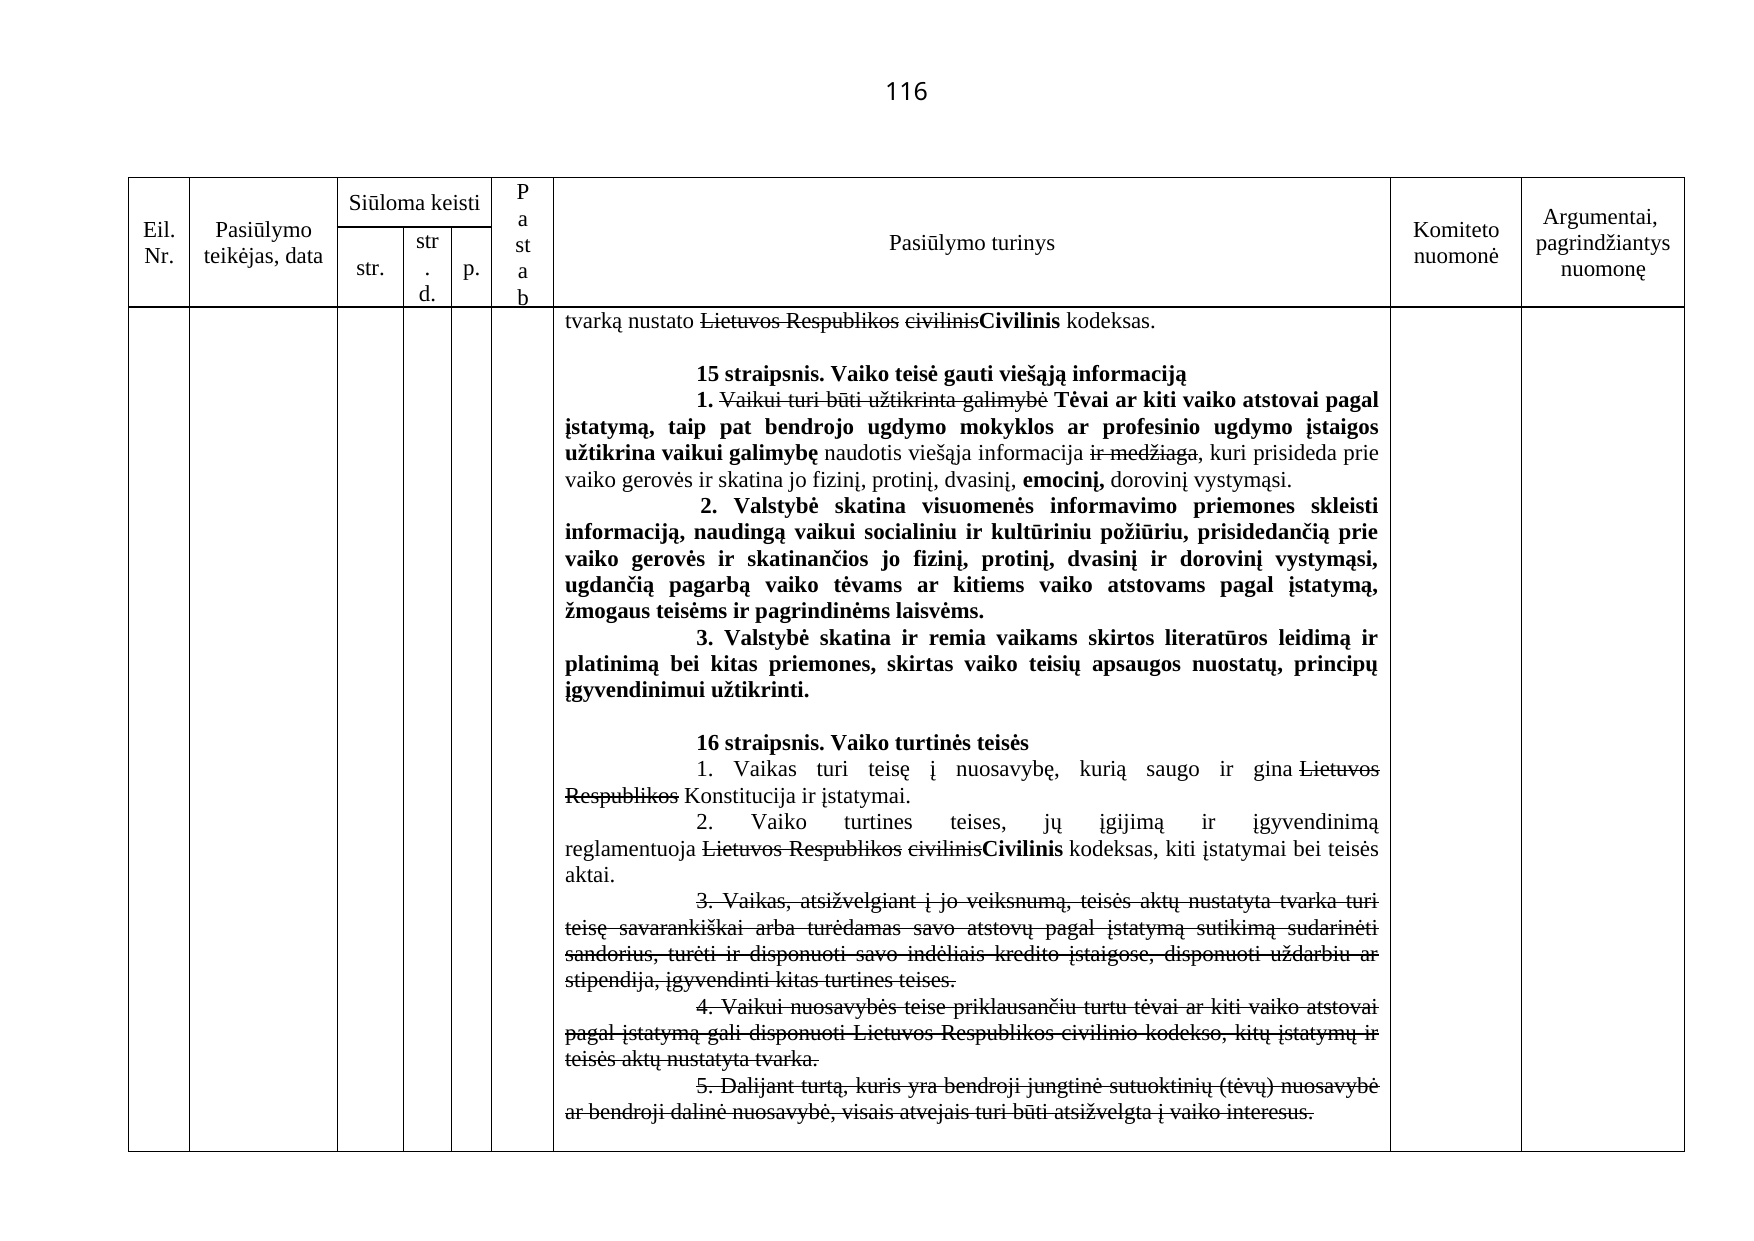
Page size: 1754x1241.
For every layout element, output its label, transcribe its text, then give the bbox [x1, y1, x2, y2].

table_header Argumentai, pagrindžiantys nuomonę [1522, 178, 1684, 306]
table_cell p. [452, 228, 491, 306]
table_cell [190, 308, 337, 1151]
table_cell [1522, 308, 1684, 1151]
table_header Siūloma keisti [338, 178, 491, 226]
table_cell [1391, 308, 1521, 1151]
table_header Pasiūlymo teikėjas, data [190, 178, 337, 306]
table_header Eil. Nr. [129, 178, 189, 306]
table_cell [492, 308, 553, 1151]
table_header Pastabos [492, 178, 553, 306]
table_cell tvarką nustato Lietuvos Respublikos civilinisCivilinis kodeksas. 15 straipsnis. Vaiko teisė gauti viešąją informaciją 1. Vaikui turi būti užtikrinta galimybė Tėvai ar kiti vaiko atstovai pagal įstatymą, taip pat bendrojo ugdymo mokyklos ar profesinio ugdymo įstaigos užtikrina vaikui galimybę naudotis viešąja informacija ir medžiaga, kuri prisideda prie vaiko gerovės ir skatina jo fizinį, protinį, dvasinį, emocinį, dorovinį vystymąsi. 2. Valstybė skatina visuomenės informavimo priemones skleisti informaciją, naudingą vaikui socialiniu ir kultūriniu požiūriu, prisidedančią prie vaiko gerovės ir skatinančios jo fizinį, protinį, dvasinį ir dorovinį vystymąsi, ugdančią pagarbą vaiko tėvams ar kitiems vaiko atstovams pagal įstatymą, žmogaus teisėms ir pagrindinėms laisvėms. 3. Valstybė skatina ir remia vaikams skirtos literatūros leidimą ir platinimą bei kitas priemones, skirtas vaiko teisių apsaugos nuostatų, principų įgyvendinimui užtikrinti. 16 straipsnis. Vaiko turtinės teisės 1. Vaikas turi teisę į nuosavybę, kurią saugo ir gina Lietuvos Respublikos Konstitucija ir įstatymai. 2. Vaiko turtines teises, jų įgijimą ir įgyvendinimą reglamentuoja Lietuvos Respublikos civilinisCivilinis kodeksas, kiti įstatymai bei teisės aktai. 3. Vaikas, atsižvelgiant į jo veiksnumą, teisės aktų nustatyta tvarka turi teisę savarankiškai arba turėdamas savo atstovų pagal įstatymą sutikimą sudarinėti sandorius, turėti ir disponuoti savo indėliais kredito įstaigose, disponuoti uždarbiu ar stipendija, įgyvendinti kitas turtines teises. 4. Vaikui nuosavybės teise priklausančiu turtu tėvai ar kiti vaiko atstovai pagal įstatymą gali disponuoti Lietuvos Respublikos civilinio kodekso, kitų įstatymų ir teisės aktų nustatyta tvarka. 5. Dalijant turtą, kuris yra bendroji jungtinė sutuoktinių (tėvų) nuosavybė ar bendroji dalinė nuosavybė, visais atvejais turi būti atsižvelgta į vaiko interesus. [554, 308, 1390, 1151]
table_cell [338, 308, 403, 1151]
table_cell [452, 308, 491, 1151]
table_header Komiteto nuomonė [1391, 178, 1521, 306]
table_cell str. [338, 228, 403, 306]
table_cell [129, 308, 189, 1151]
table_header Pasiūlymo turinys [554, 178, 1390, 306]
table_cell [404, 308, 451, 1151]
table_cell str. d. [404, 228, 451, 306]
